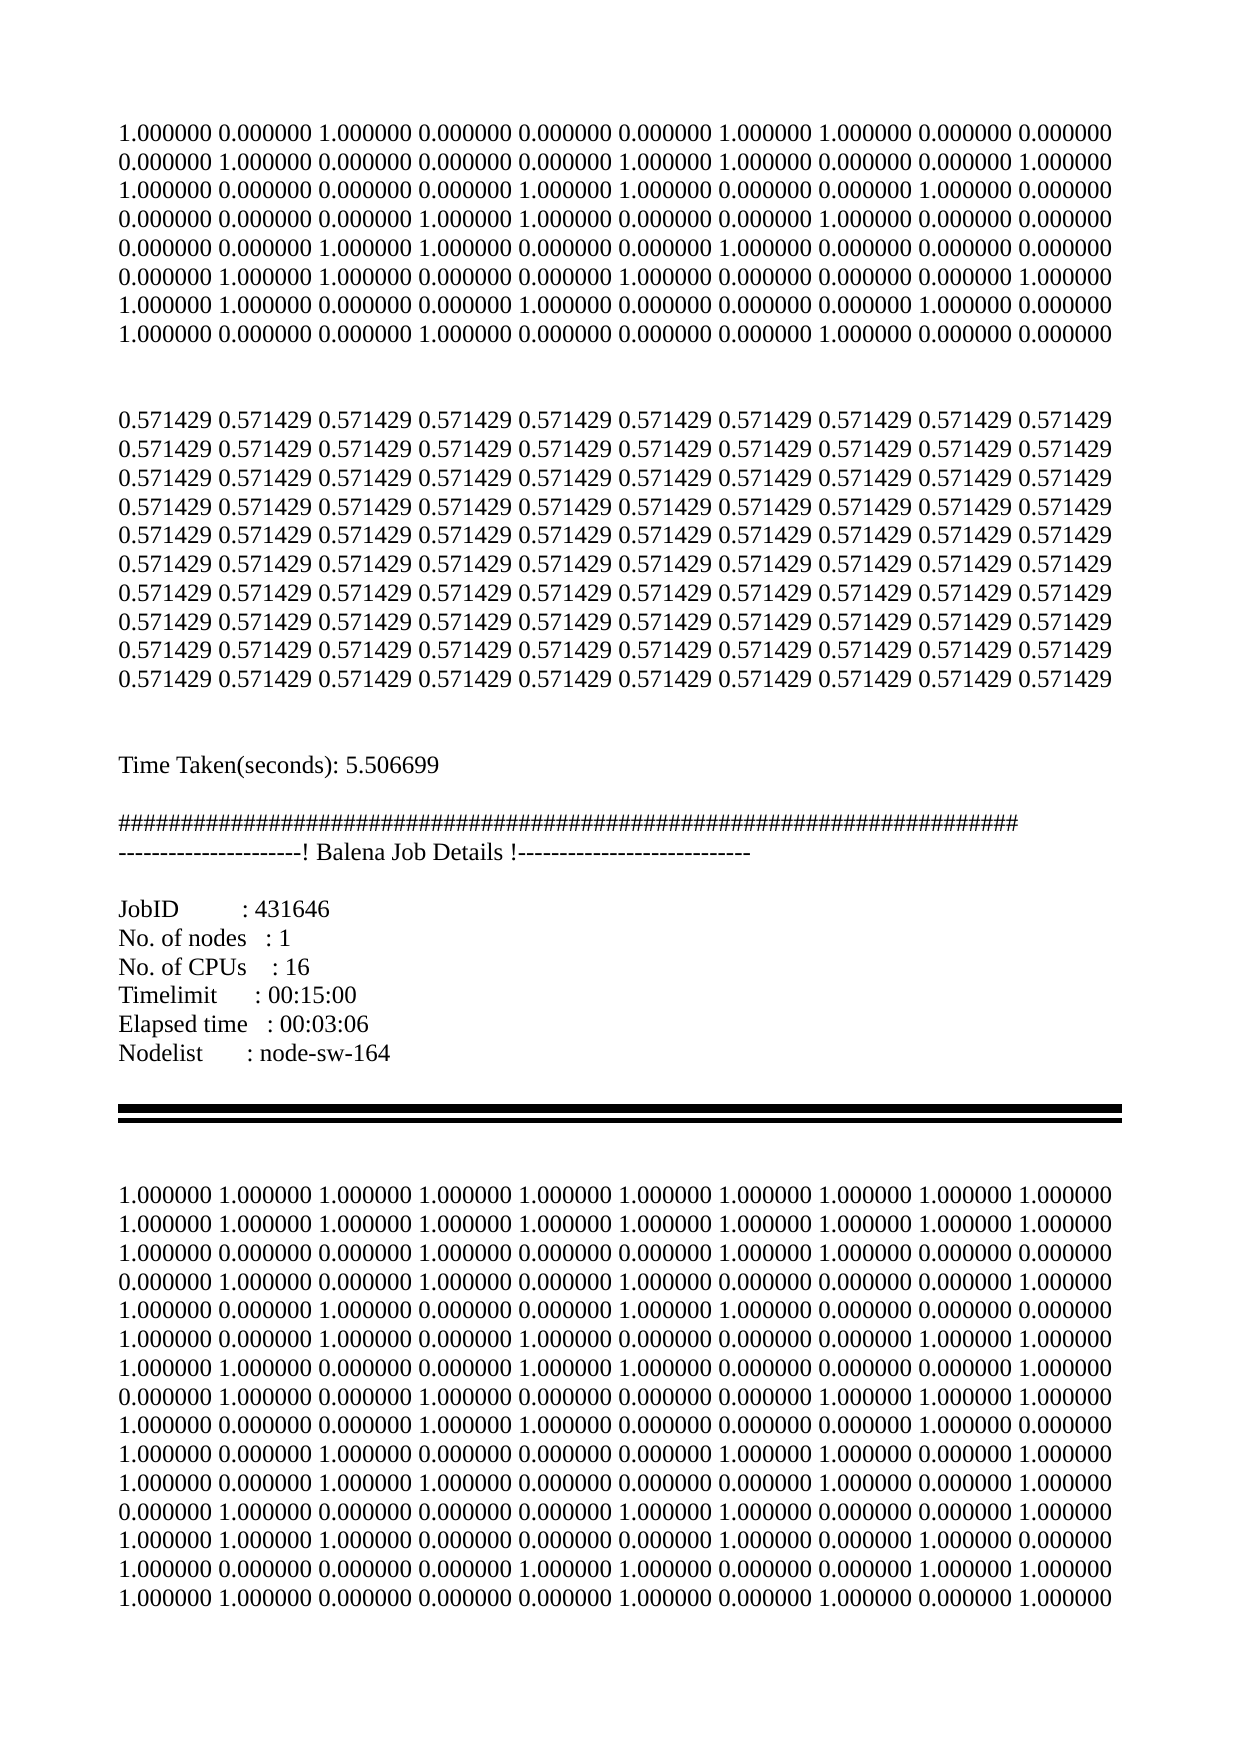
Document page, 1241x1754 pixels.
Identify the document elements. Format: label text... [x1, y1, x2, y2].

text 1.000000 1.000000 0.000000 0.000000 0.000000 1.000000 0.000000 1.000000 0.000000 1.000000 [118, 1583, 1122, 1612]
text JobID : 431646 [118, 894, 1122, 923]
text 0.571429 0.571429 0.571429 0.571429 0.571429 0.571429 0.571429 0.571429 0.571429 0.571429 [118, 636, 1122, 664]
text Nodelist : node-sw-164 [118, 1038, 1122, 1067]
text 1.000000 0.000000 0.000000 1.000000 1.000000 0.000000 0.000000 0.000000 1.000000 0.000000 1.000000 0.000000 1.000000 0.000000 0.000000 0.000000 1.000000 1.000000 0.000000 1.000000 [118, 1411, 1122, 1468]
text 0.571429 0.571429 0.571429 0.571429 0.571429 0.571429 0.571429 0.571429 0.571429 0.571429 [118, 406, 1122, 434]
text 0.571429 0.571429 0.571429 0.571429 0.571429 0.571429 0.571429 0.571429 0.571429 0.571429 [118, 463, 1122, 492]
text 0.571429 0.571429 0.571429 0.571429 0.571429 0.571429 0.571429 0.571429 0.571429 0.571429 [118, 578, 1122, 607]
text 1.000000 0.000000 0.000000 1.000000 0.000000 0.000000 0.000000 1.000000 0.000000 0.000000 [118, 319, 1122, 348]
text 0.571429 0.571429 0.571429 0.571429 0.571429 0.571429 0.571429 0.571429 0.571429 0.571429 [118, 607, 1122, 636]
text 1.000000 0.000000 0.000000 0.000000 1.000000 1.000000 0.000000 0.000000 1.000000 0.000000 [118, 176, 1122, 204]
text 0.000000 0.000000 1.000000 1.000000 0.000000 0.000000 1.000000 0.000000 0.000000 0.000000 [118, 233, 1122, 262]
text 1.000000 1.000000 1.000000 1.000000 1.000000 1.000000 1.000000 1.000000 1.000000 1.000000 1.000000 1.000000 1.000000 1.000000 1.000000 1.000000 1.000000 1.000000 1.000000 1.000000 [118, 1181, 1122, 1238]
text 1.000000 1.000000 0.000000 0.000000 1.000000 1.000000 0.000000 0.000000 0.000000 1.000000 0.000000 1.000000 0.000000 1.000000 0.000000 0.000000 0.000000 1.000000 1.000000 1.000000 [118, 1353, 1122, 1411]
text 1.000000 0.000000 1.000000 1.000000 0.000000 0.000000 0.000000 1.000000 0.000000 1.000000 0.000000 1.000000 0.000000 0.000000 0.000000 1.000000 1.000000 0.000000 0.000000 1.000000 [118, 1468, 1122, 1526]
text Elapsed time : 00:03:06 [118, 1009, 1122, 1038]
text No. of nodes : 1 [118, 923, 1122, 952]
text 1.000000 1.000000 0.000000 0.000000 1.000000 0.000000 0.000000 0.000000 1.000000 0.000000 [118, 291, 1122, 319]
text 0.571429 0.571429 0.571429 0.571429 0.571429 0.571429 0.571429 0.571429 0.571429 0.571429 [118, 549, 1122, 578]
text 0.000000 1.000000 0.000000 0.000000 0.000000 1.000000 1.000000 0.000000 0.000000 1.000000 [118, 147, 1122, 176]
text 0.571429 0.571429 0.571429 0.571429 0.571429 0.571429 0.571429 0.571429 0.571429 0.571429 [118, 521, 1122, 549]
text Timelimit : 00:15:00 [118, 981, 1122, 1009]
text ######################################################################## [118, 808, 1122, 837]
text 1.000000 0.000000 0.000000 1.000000 0.000000 0.000000 1.000000 1.000000 0.000000 0.000000 0.000000 1.000000 0.000000 1.000000 0.000000 1.000000 0.000000 0.000000 0.000000 1.000000 [118, 1238, 1122, 1296]
text Time Taken(seconds): 5.506699 [118, 751, 1122, 779]
text ----------------------! Balena Job Details !---------------------------- [118, 837, 1122, 866]
text 0.571429 0.571429 0.571429 0.571429 0.571429 0.571429 0.571429 0.571429 0.571429 0.571429 [118, 492, 1122, 521]
text No. of CPUs : 16 [118, 952, 1122, 981]
text 1.000000 0.000000 1.000000 0.000000 0.000000 0.000000 1.000000 1.000000 0.000000 0.000000 [118, 118, 1122, 147]
text 0.571429 0.571429 0.571429 0.571429 0.571429 0.571429 0.571429 0.571429 0.571429 0.571429 [118, 664, 1122, 693]
text 0.000000 1.000000 1.000000 0.000000 0.000000 1.000000 0.000000 0.000000 0.000000 1.000000 [118, 262, 1122, 291]
text 0.571429 0.571429 0.571429 0.571429 0.571429 0.571429 0.571429 0.571429 0.571429 0.571429 [118, 434, 1122, 463]
text 0.000000 0.000000 0.000000 1.000000 1.000000 0.000000 0.000000 1.000000 0.000000 0.000000 [118, 204, 1122, 233]
text 1.000000 1.000000 1.000000 0.000000 0.000000 0.000000 1.000000 0.000000 1.000000 0.000000 1.000000 0.000000 0.000000 0.000000 1.000000 1.000000 0.000000 0.000000 1.000000 1.000000 [118, 1526, 1122, 1583]
text 1.000000 0.000000 1.000000 0.000000 0.000000 1.000000 1.000000 0.000000 0.000000 0.000000 1.000000 0.000000 1.000000 0.000000 1.000000 0.000000 0.000000 0.000000 1.000000 1.000000 [118, 1296, 1122, 1353]
